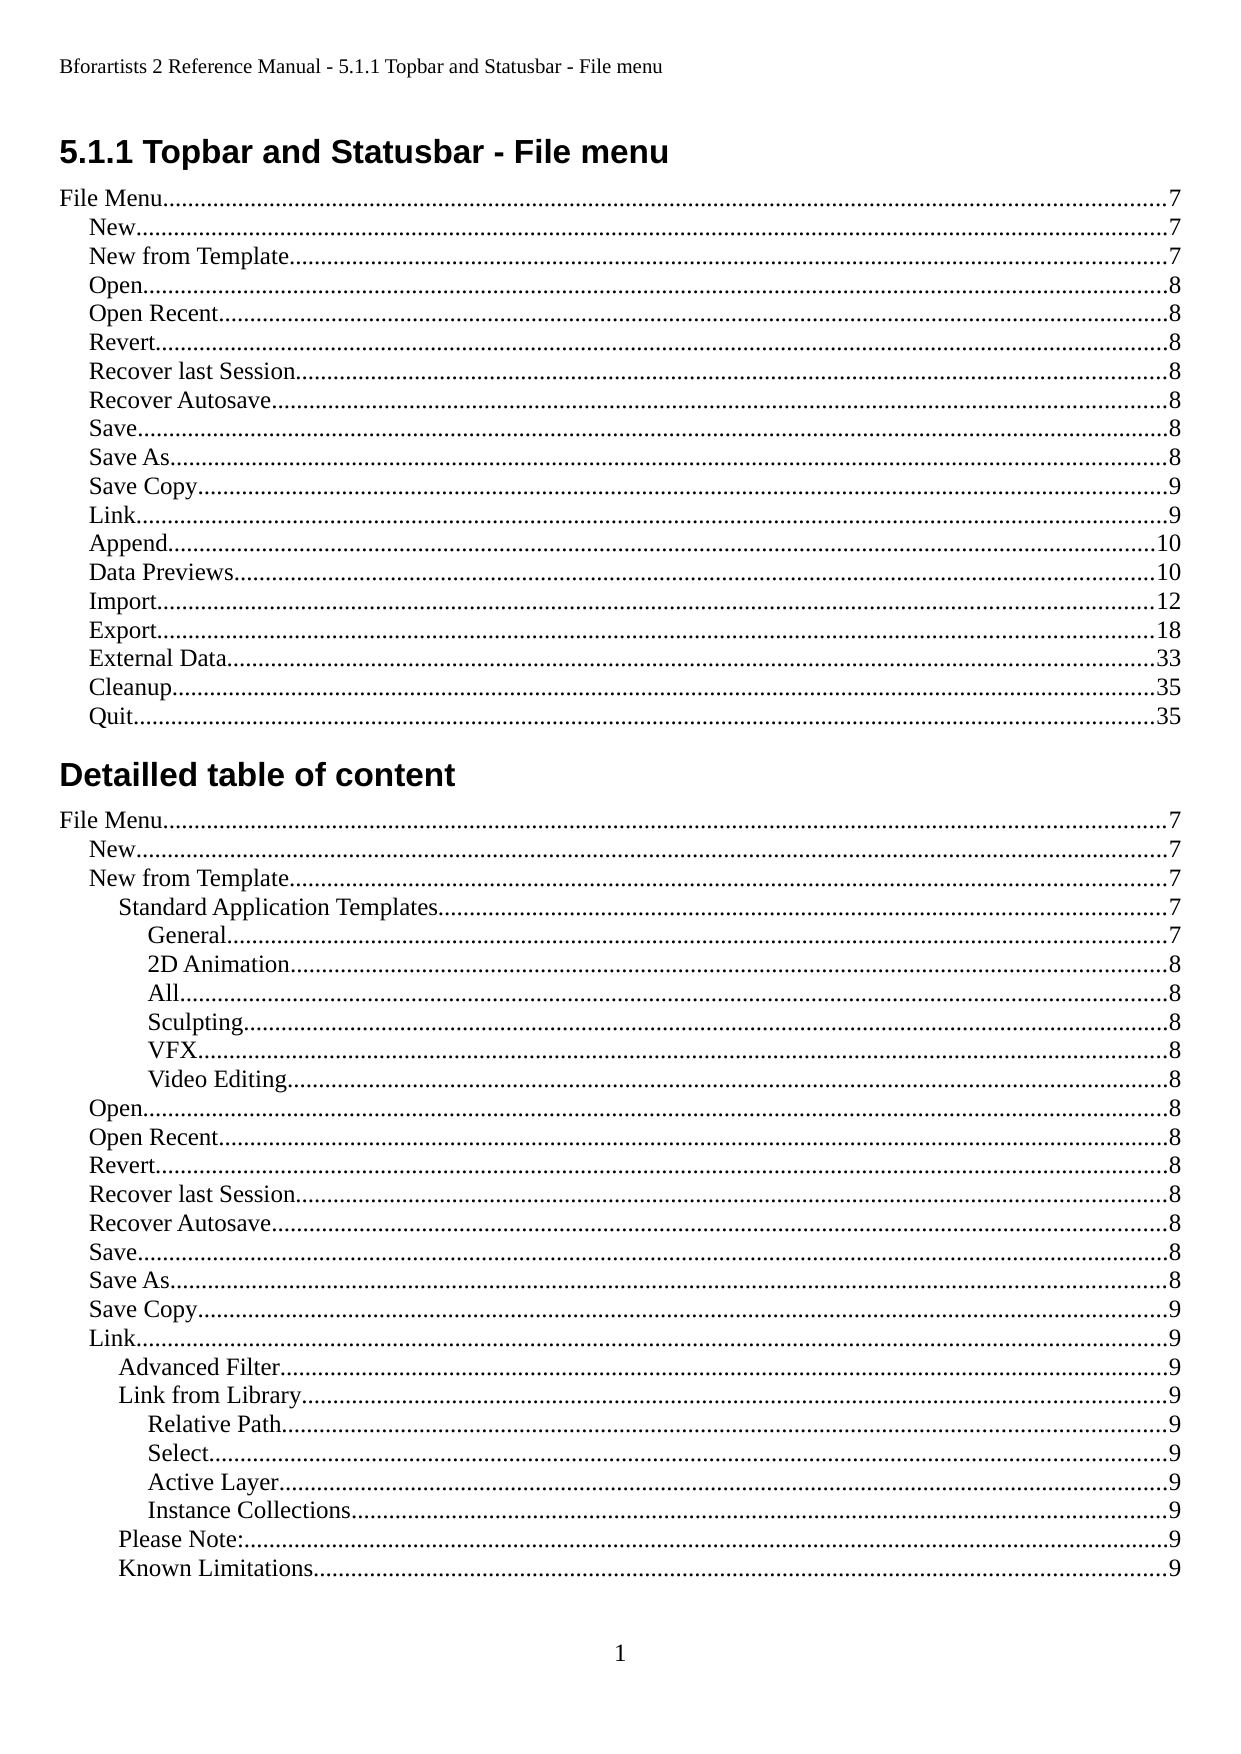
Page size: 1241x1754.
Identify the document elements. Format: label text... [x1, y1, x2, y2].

text New from Template 7 [88, 863, 1181, 892]
text VFX 8 [147, 1036, 1181, 1064]
text External Data 33 [88, 643, 1181, 672]
text Cleanup 35 [88, 672, 1181, 701]
text Known Limitations 9 [118, 1553, 1181, 1582]
text Open Recent 8 [88, 298, 1181, 327]
text File Menu 7 [59, 183, 1181, 212]
text Save Copy 9 [88, 1294, 1181, 1323]
text Save As 8 [88, 1266, 1181, 1294]
subtitle 5.1.1 Topbar and Statusbar - File menu [59, 132, 1181, 171]
text Link 9 [88, 1323, 1181, 1352]
text Link 9 [88, 500, 1181, 528]
text New 7 [88, 212, 1181, 241]
text Link from Library 9 [118, 1381, 1181, 1409]
text Advanced Filter 9 [118, 1352, 1181, 1381]
text General 7 [147, 921, 1181, 949]
text Revert 8 [88, 327, 1181, 356]
text Standard Application Templates 7 [118, 892, 1181, 921]
text Open 8 [88, 1093, 1181, 1122]
text 2D Animation 8 [147, 949, 1181, 978]
text Save As 8 [88, 442, 1181, 471]
text Append 10 [88, 528, 1181, 557]
text Recover last Session 8 [88, 356, 1181, 385]
text Instance Collections 9 [147, 1496, 1181, 1524]
text Sculpting 8 [147, 1007, 1181, 1036]
text Recover last Session 8 [88, 1179, 1181, 1208]
text Quit 35 [88, 701, 1181, 730]
text Save Copy 9 [88, 471, 1181, 500]
text Data Previews 10 [88, 557, 1181, 586]
text Relative Path 9 [147, 1409, 1181, 1438]
text Open 8 [88, 270, 1181, 298]
text Export 18 [88, 615, 1181, 643]
subtitle Detailled table of content [59, 755, 1181, 793]
text Active Layer 9 [147, 1467, 1181, 1496]
text All 8 [147, 978, 1181, 1007]
text Save 8 [88, 1237, 1181, 1266]
text Recover Autosave 8 [88, 385, 1181, 413]
text Recover Autosave 8 [88, 1208, 1181, 1237]
text Save 8 [88, 413, 1181, 442]
text New from Template 7 [88, 241, 1181, 270]
text Import 12 [88, 586, 1181, 615]
text Select 9 [147, 1438, 1181, 1467]
text Please Note: 9 [118, 1524, 1181, 1553]
text File Menu 7 [59, 806, 1181, 834]
text New 7 [88, 834, 1181, 863]
text Open Recent 8 [88, 1122, 1181, 1151]
text Revert 8 [88, 1151, 1181, 1179]
text Video Editing 8 [147, 1064, 1181, 1093]
